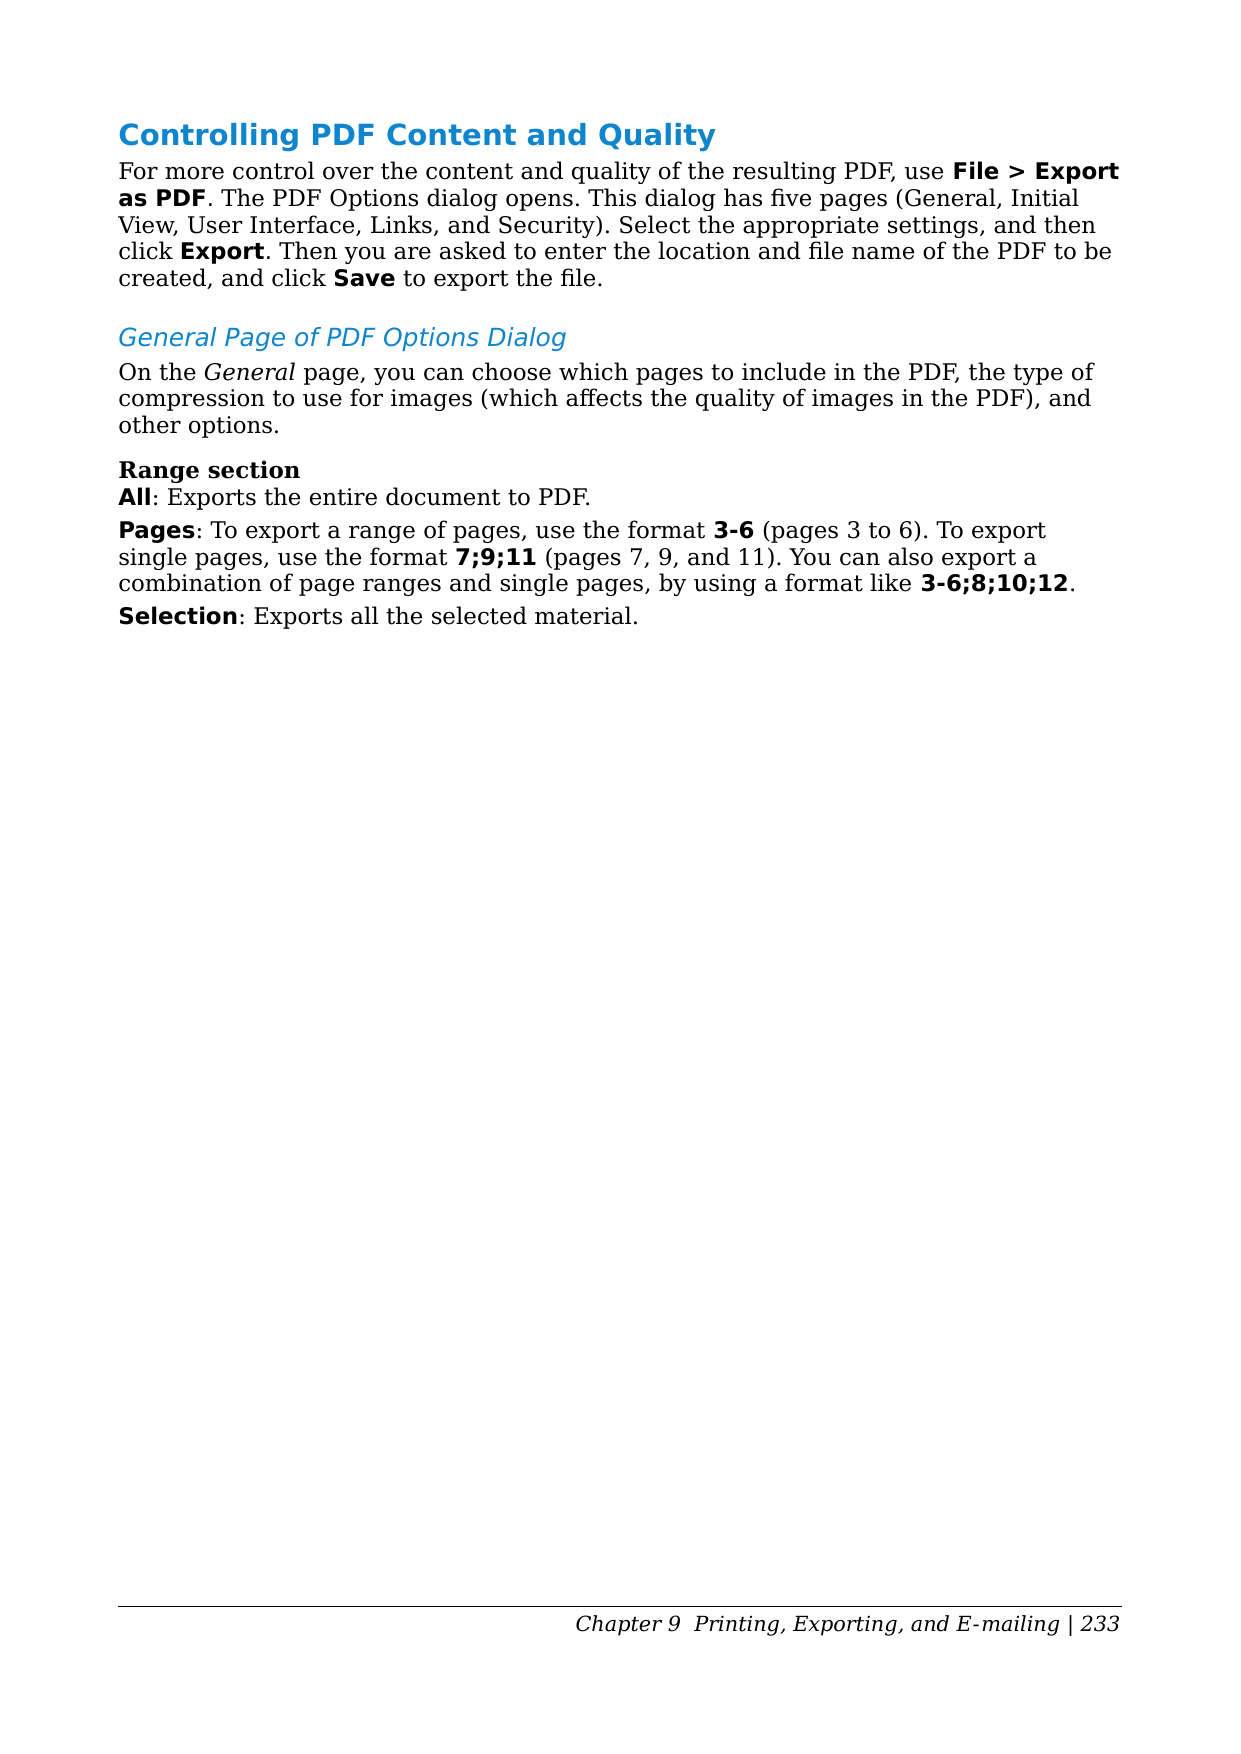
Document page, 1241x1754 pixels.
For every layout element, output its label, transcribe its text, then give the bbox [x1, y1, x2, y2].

list Selection: Exports all the selected material. [118, 603, 1122, 630]
subtitle Controlling PDF Content and Quality [118, 118, 1122, 152]
list Pages: To export a range of pages, use the format 3-6 (pages 3 to 6). To export single pages, use the format 7;9;11 (pages 7, 9, and 11). You can also export a combination of page ranges and single pages, by using a format like 3-6;8;10;12. [118, 517, 1122, 597]
list All: Exports the entire document to PDF. [118, 484, 1122, 511]
text On the General page, you can choose which pages to include in the PDF, the type of compression to use for images (which affects the quality of images in the PDF), and other options. [118, 359, 1122, 439]
text For more control over the content and quality of the resulting PDF, use File > Export as PDF. The PDF Options dialog opens. This dialog has five pages (General, Initial View, User Interface, Links, and Security). Select the appropriate settings, and then click Export. Then you are asked to enter the location and file name of the PDF to be created, and click Save to export the file. [118, 158, 1122, 292]
text Range section [118, 457, 1122, 484]
subtitle General Page of PDF Options Dialog [118, 323, 1122, 352]
